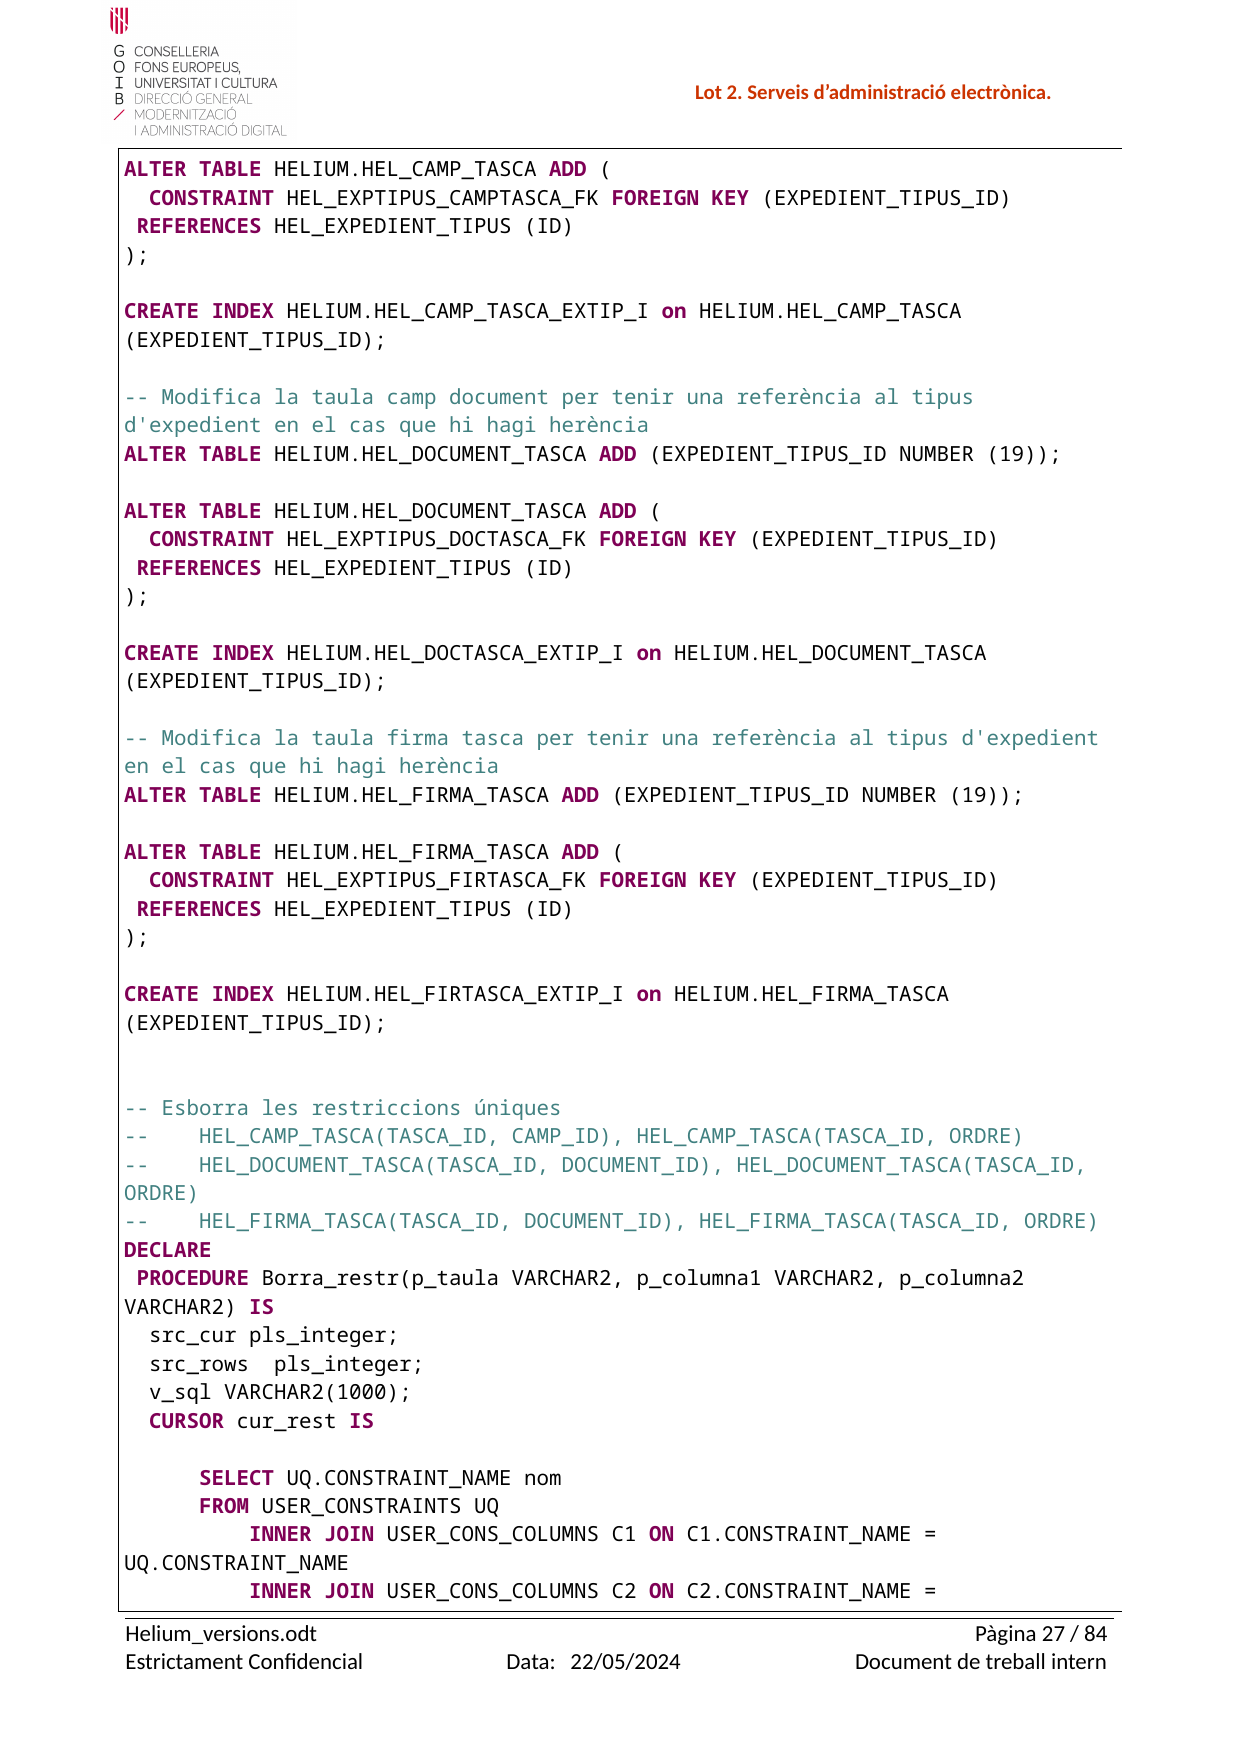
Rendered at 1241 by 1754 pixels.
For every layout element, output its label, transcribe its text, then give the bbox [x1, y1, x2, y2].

table_header ALTER TABLE HELIUM.HEL_CAMP_TASCA ADD ( CONSTRAINT HEL_EXPTIPUS_CAMPTASCA_FK FOREIGN KEY (EXPEDIENT_TIPUS_ID) REFERENCES HEL_EXPEDIENT_TIPUS (ID) ); CREATE INDEX HELIUM.HEL_CAMP_TASCA_EXTIP_I on HELIUM.HEL_CAMP_TASCA (EXPEDIENT_TIPUS_ID); -- Modifica la taula camp document per tenir una referència al tipus d'expedient en el cas que hi hagi herència ALTER TABLE HELIUM.HEL_DOCUMENT_TASCA ADD (EXPEDIENT_TIPUS_ID NUMBER (19)); ALTER TABLE HELIUM.HEL_DOCUMENT_TASCA ADD ( CONSTRAINT HEL_EXPTIPUS_DOCTASCA_FK FOREIGN KEY (EXPEDIENT_TIPUS_ID) REFERENCES HEL_EXPEDIENT_TIPUS (ID) ); CREATE INDEX HELIUM.HEL_DOCTASCA_EXTIP_I on HELIUM.HEL_DOCUMENT_TASCA (EXPEDIENT_TIPUS_ID); -- Modifica la taula firma tasca per tenir una referència al tipus d'expedient en el cas que hi hagi herència ALTER TABLE HELIUM.HEL_FIRMA_TASCA ADD (EXPEDIENT_TIPUS_ID NUMBER (19)); ALTER TABLE HELIUM.HEL_FIRMA_TASCA ADD ( CONSTRAINT HEL_EXPTIPUS_FIRTASCA_FK FOREIGN KEY (EXPEDIENT_TIPUS_ID) REFERENCES HEL_EXPEDIENT_TIPUS (ID) ); CREATE INDEX HELIUM.HEL_FIRTASCA_EXTIP_I on HELIUM.HEL_FIRMA_TASCA (EXPEDIENT_TIPUS_ID); -- Esborra les restriccions úniques -- HEL_CAMP_TASCA(TASCA_ID, CAMP_ID), HEL_CAMP_TASCA(TASCA_ID, ORDRE) -- HEL_DOCUMENT_TASCA(TASCA_ID, DOCUMENT_ID), HEL_DOCUMENT_TASCA(TASCA_ID, ORDRE) -- HEL_FIRMA_TASCA(TASCA_ID, DOCUMENT_ID), HEL_FIRMA_TASCA(TASCA_ID, ORDRE) DECLARE PROCEDURE Borra_restr(p_taula VARCHAR2, p_columna1 VARCHAR2, p_columna2 VARCHAR2) IS src_cur pls_integer; src_rows pls_integer; v_sql VARCHAR2(1000); CURSOR cur_rest IS SELECT UQ.CONSTRAINT_NAME nom FROM USER_CONSTRAINTS UQ INNER JOIN USER_CONS_COLUMNS C1 ON C1.CONSTRAINT_NAME = UQ.CONSTRAINT_NAME INNER JOIN USER_CONS_COLUMNS C2 ON C2.CONSTRAINT_NAME = [119, 149, 1122, 1611]
picture [100, 0, 297, 144]
